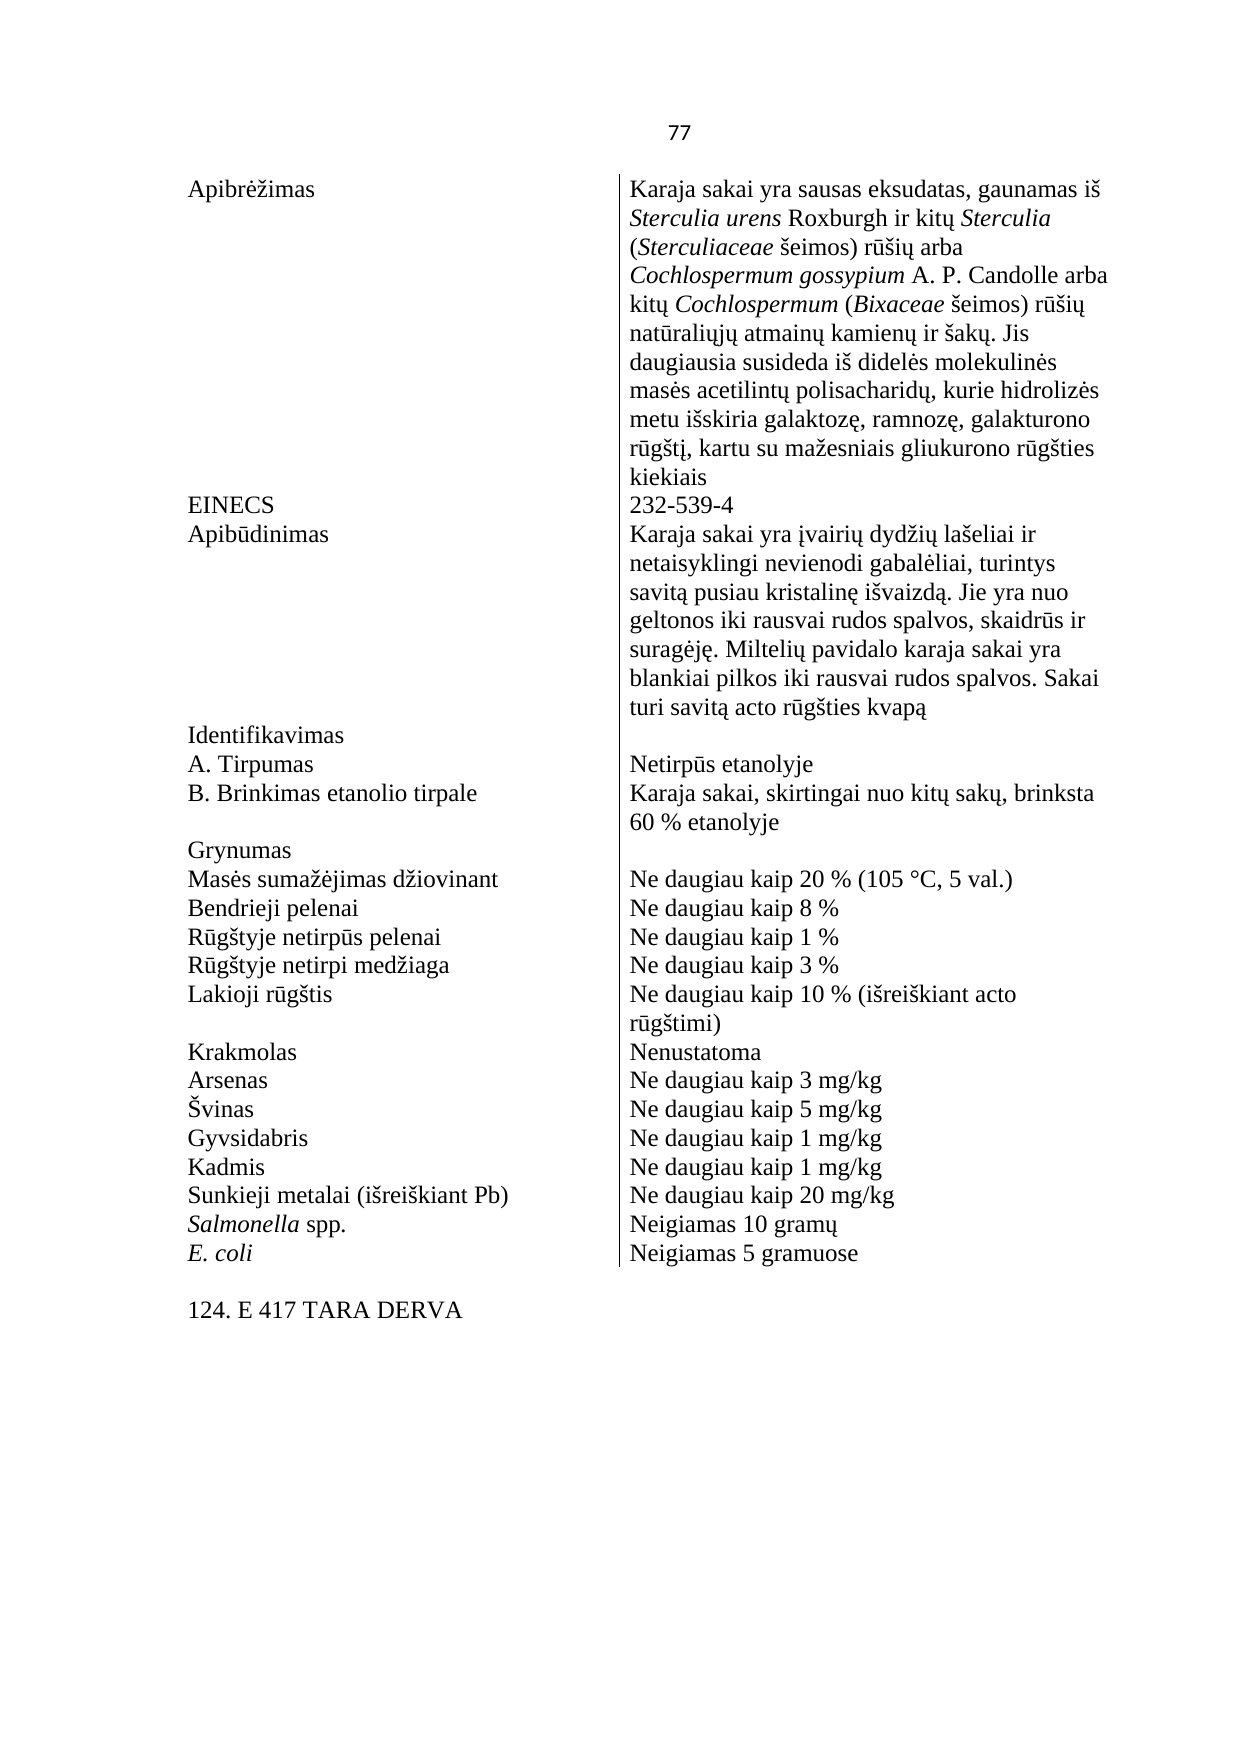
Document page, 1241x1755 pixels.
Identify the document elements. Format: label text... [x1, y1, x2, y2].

table_cell Ne daugiau kaip 10 % (išreiškiant acto rūgštimi) [620, 979, 1122, 1037]
table_cell Ne daugiau kaip 1 mg/kg [620, 1152, 1122, 1180]
table_cell E. coli [177, 1238, 619, 1267]
table_cell Ne daugiau kaip 1 % [620, 922, 1122, 950]
table_cell Masės sumažėjimas džiovinant [177, 864, 619, 893]
table_cell Gyvsidabris [177, 1123, 619, 1152]
table_cell Bendrieji pelenai [177, 893, 619, 922]
table_header 124. E 417 TARA DERVA [177, 1295, 1122, 1324]
table_cell Rūgštyje netirpūs pelenai [177, 922, 619, 950]
table_cell Rūgštyje netirpi medžiaga [177, 950, 619, 979]
table_cell Ne daugiau kaip 20 % (105 °C, 5 val.) [620, 864, 1122, 893]
table_cell Sunkieji metalai (išreiškiant Pb) [177, 1180, 619, 1209]
table_cell Karaja sakai yra sausas eksudatas, gaunamas iš Sterculia urens Roxburgh ir kitų Sterculia (Sterculiaceae šeimos) rūšių arba Cochlospermum gossypium A. P. Candolle arba kitų Cochlospermum (Bixaceae šeimos) rūšių natūraliųjų atmainų kamienų ir šakų. Jis daugiausia susideda iš didelės molekulinės masės acetilintų polisacharidų, kurie hidrolizės metu išskiria galaktozę, ramnozę, galakturono rūgštį, kartu su mažesniais gliukurono rūgšties kiekiais [620, 174, 1122, 490]
table_cell Nenustatoma [620, 1037, 1122, 1065]
table_cell Grynumas [177, 835, 619, 864]
table_cell Apibrėžimas [177, 174, 619, 490]
table_cell Arsenas [177, 1065, 619, 1094]
table_cell Švinas [177, 1094, 619, 1123]
table_cell Lakioji rūgštis [177, 979, 619, 1037]
table_cell Ne daugiau kaip 5 mg/kg [620, 1094, 1122, 1123]
table_cell Karaja sakai yra įvairių dydžių lašeliai ir netaisyklingi nevienodi gabalėliai, turintys savitą pusiau kristalinę išvaizdą. Jie yra nuo geltonos iki rausvai rudos spalvos, skaidrūs ir suragėję. Miltelių pavidalo karaja sakai yra blankiai pilkos iki rausvai rudos spalvos. Sakai turi savitą acto rūgšties kvapą [620, 519, 1122, 720]
table_cell Apibūdinimas [177, 519, 619, 720]
table_cell B. Brinkimas etanolio tirpale [177, 778, 619, 835]
table_cell [620, 720, 1122, 749]
table_cell Ne daugiau kaip 8 % [620, 893, 1122, 922]
table_cell Neigiamas 5 gramuose [620, 1238, 1122, 1267]
table_cell Ne daugiau kaip 3 mg/kg [620, 1065, 1122, 1094]
table_cell Salmonella spp. [177, 1209, 619, 1238]
table_cell Ne daugiau kaip 3 % [620, 950, 1122, 979]
table_cell Identifikavimas [177, 720, 619, 749]
table_cell Ne daugiau kaip 1 mg/kg [620, 1123, 1122, 1152]
table_cell EINECS [177, 490, 619, 519]
table_cell Kadmis [177, 1152, 619, 1180]
table_cell Karaja sakai, skirtingai nuo kitų sakų, brinksta 60 % etanolyje [620, 778, 1122, 835]
table_cell Neigiamas 10 gramų [620, 1209, 1122, 1238]
table_cell Krakmolas [177, 1037, 619, 1065]
table_cell Ne daugiau kaip 20 mg/kg [620, 1180, 1122, 1209]
table_cell Netirpūs etanolyje [620, 749, 1122, 778]
table_cell 232-539-4 [620, 490, 1122, 519]
table_cell A. Tirpumas [177, 749, 619, 778]
table_cell [620, 835, 1122, 864]
